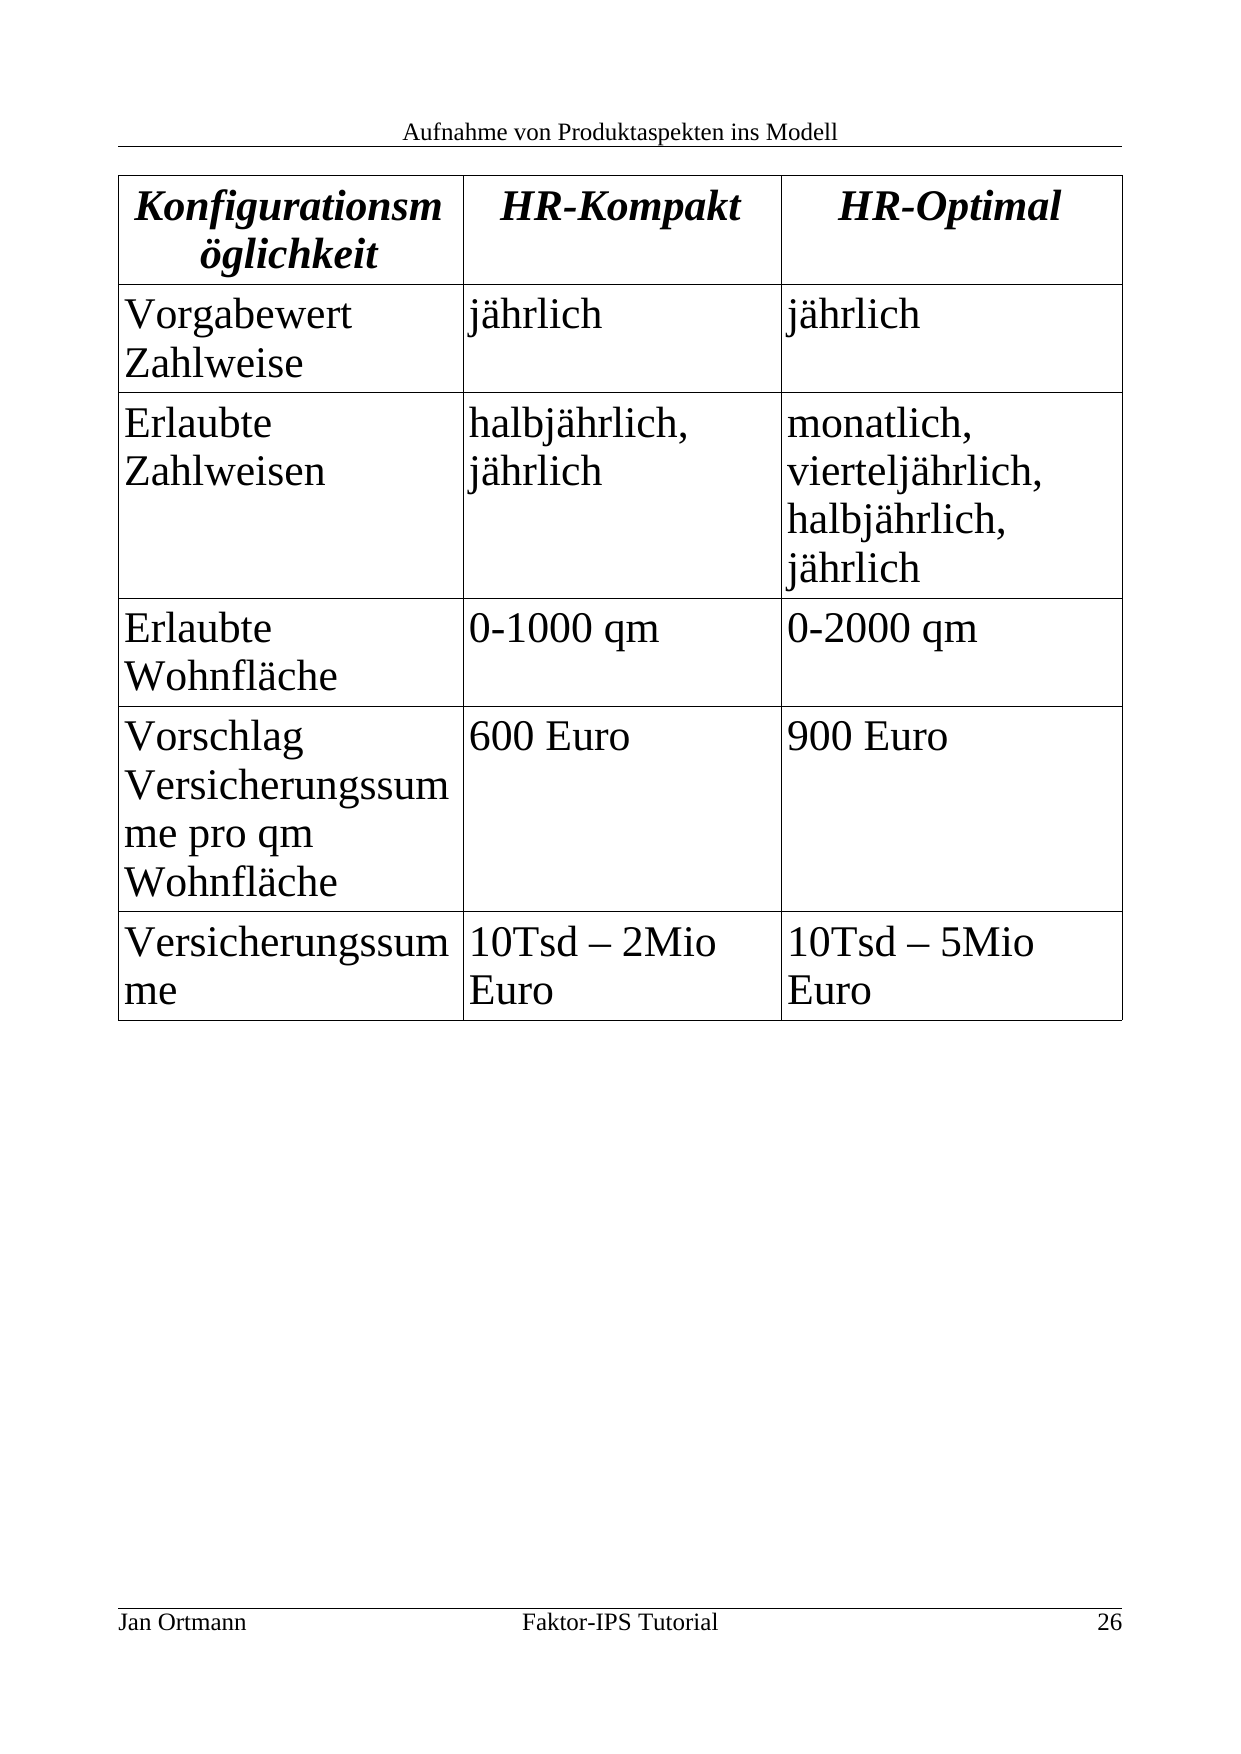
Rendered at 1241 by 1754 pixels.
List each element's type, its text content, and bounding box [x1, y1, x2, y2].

table_cell 0-1000 qm [464, 599, 781, 706]
table_cell Erlaubte Zahlweisen [119, 393, 463, 598]
table_cell Vorgabewert Zahlweise [119, 285, 463, 392]
table_header HR-Optimal [782, 176, 1122, 284]
table_header Konfigurationsmöglichkeit [119, 176, 463, 284]
table_cell Erlaubte Wohnfläche [119, 599, 463, 706]
table_cell 10Tsd – 2Mio Euro [464, 912, 781, 1020]
table_cell jährlich [782, 285, 1122, 392]
table_cell 10Tsd – 5Mio Euro [782, 912, 1122, 1020]
table_cell 600 Euro [464, 707, 781, 911]
table_cell 0-2000 qm [782, 599, 1122, 706]
table_cell Vorschlag Versicherungssumme pro qm Wohnfläche [119, 707, 463, 911]
table_cell Versicherungssumme [119, 912, 463, 1020]
table_cell monatlich, vierteljährlich, halbjährlich, jährlich [782, 393, 1122, 598]
table_cell 900 Euro [782, 707, 1122, 911]
table_cell jährlich [464, 285, 781, 392]
table_cell halbjährlich, jährlich [464, 393, 781, 598]
table_header HR-Kompakt [464, 176, 781, 284]
